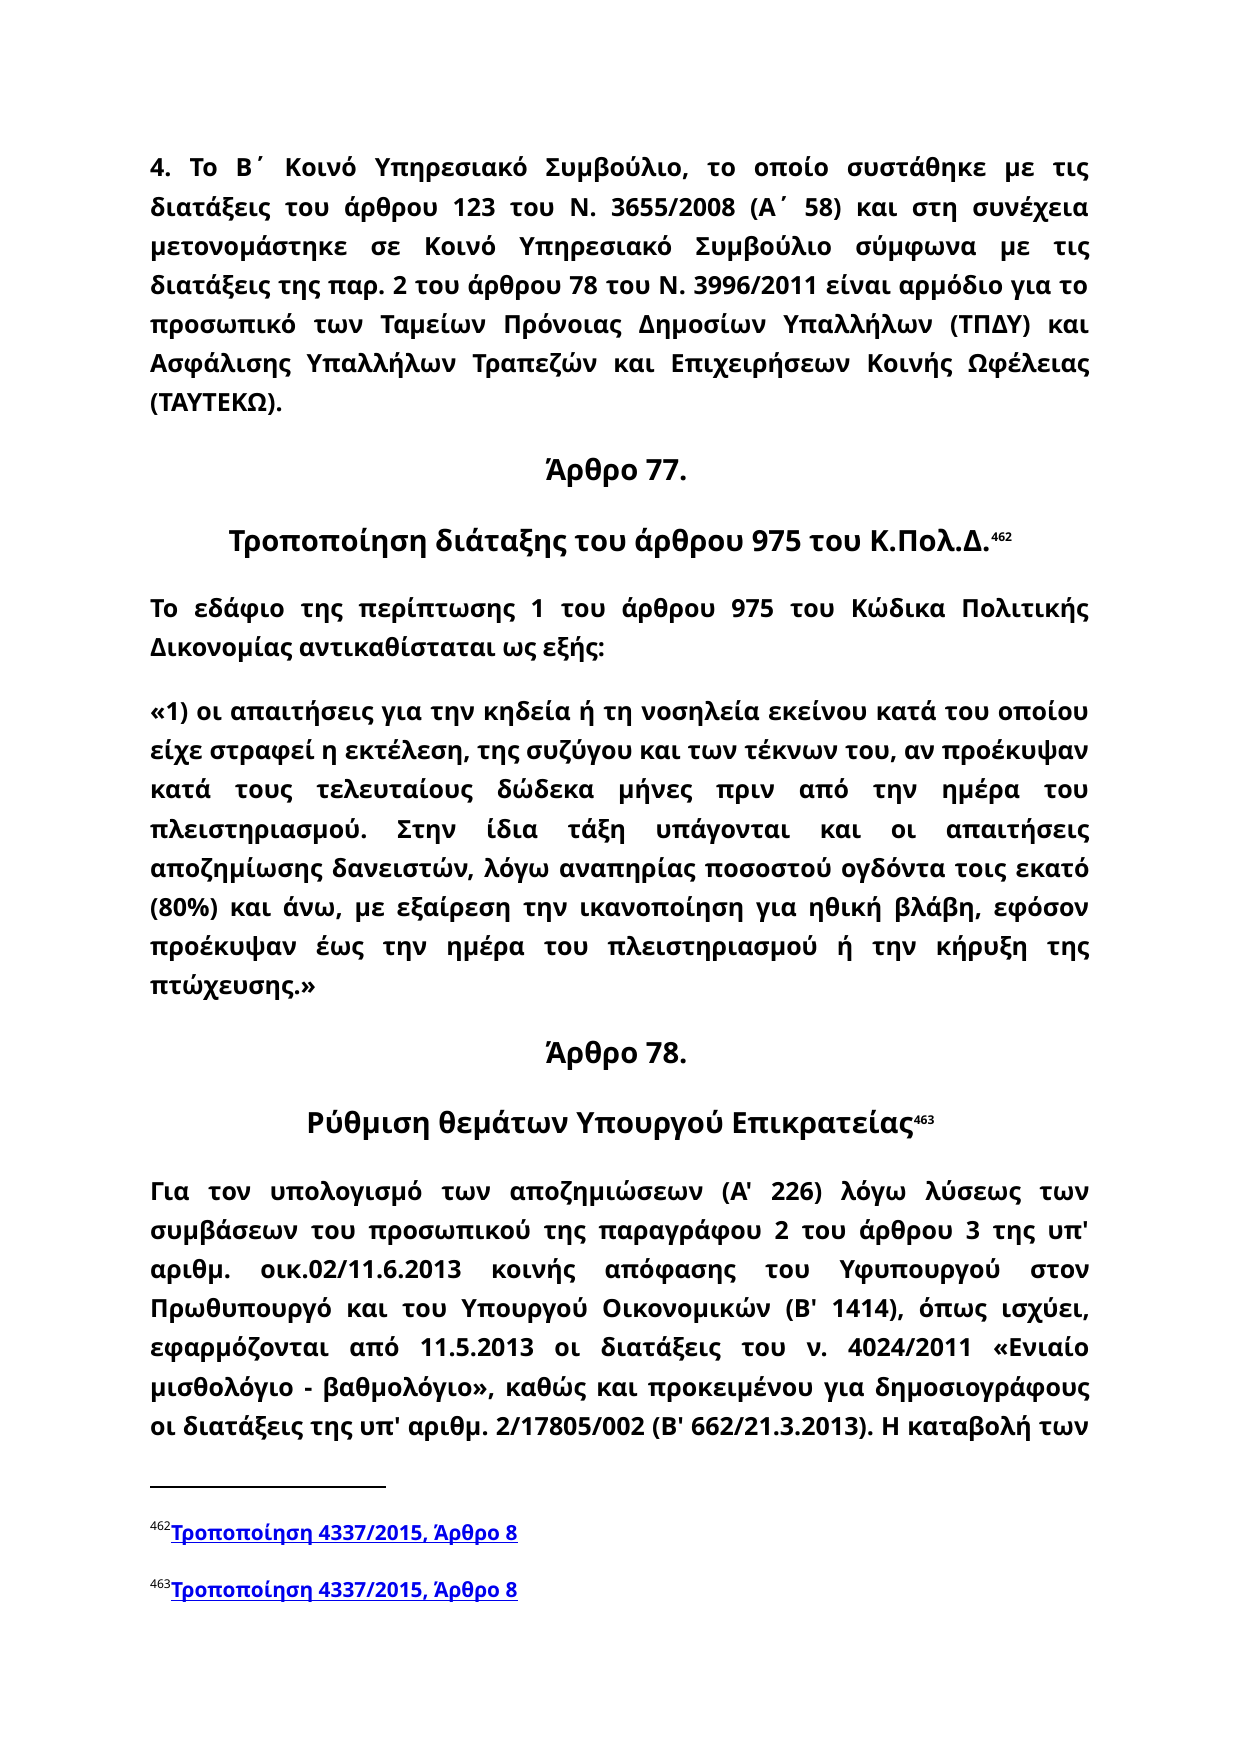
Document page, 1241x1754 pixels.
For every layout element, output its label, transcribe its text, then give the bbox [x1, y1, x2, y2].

subtitle Άρθρο 78. [150, 1032, 1090, 1072]
text Τροποποίηση 4337/2015, Άρθρο 8 [150, 1576, 1090, 1604]
text «1) οι απαιτήσεις για την κηδεία ή τη νοσηλεία εκείνου κατά του οποίου είχε στραφεί η εκτέλεση, της συζύγου και των τέκνων του, αν προέκυψαν κατά τους τελευταίους δώδεκα μήνες πριν από την ημέρα του πλειστηριασμού. Στην ίδια τάξη υπάγονται και οι απαιτήσεις αποζημίωσης δανειστών, λόγω αναπηρίας ποσοστού ογδόντα τοις εκατό (80%) και άνω, με εξαίρεση την ικανοποίηση για ηθική βλάβη, εφόσον προέκυψαν έως την ημέρα του πλειστηριασμού ή την κήρυξη της πτώχευσης.» [150, 694, 1090, 1002]
subtitle Τροποποίηση διάταξης του άρθρου 975 του Κ.Πολ.Δ. [150, 520, 1090, 559]
text Το εδάφιο της περίπτωσης 1 του άρθρου 975 του Κώδικα Πολιτικής Δικονομίας αντικαθίσταται ως εξής: [150, 590, 1090, 664]
text Τροποποίηση 4337/2015, Άρθρο 8 [150, 1518, 1090, 1546]
subtitle Άρθρο 77. [150, 449, 1090, 489]
subtitle Ρύθμιση θεμάτων Υπουργού Επικρατείας [150, 1103, 1090, 1142]
text Για τον υπολογισμό των αποζημιώσεων (Α' 226) λόγω λύσεως των συμβάσεων του προσωπικού της παραγράφου 2 του άρθρου 3 της υπ' αριθμ. οικ.02/11.6.2013 κοινής απόφασης του Υφυπουργού στον Πρωθυπουργό και του Υπουργού Οικονομικών (Β' 1414), όπως ισχύει, εφαρμόζονται από 11.5.2013 οι διατάξεις του ν. 4024/2011 «Ενιαίο μισθολόγιο - βαθμολόγιο», καθώς και προκειμένου για δημοσιογράφους οι διατάξεις της υπ' αριθμ. 2/17805/002 (Β' 662/21.3.2013). Η καταβολή των [150, 1173, 1090, 1442]
text 4. Το Β΄ Κοινό Υπηρεσιακό Συμβούλιο, το οποίο συστάθηκε με τις διατάξεις του άρθρου 123 του Ν. 3655/2008 (Α΄ 58) και στη συνέχεια μετονομάστηκε σε Κοινό Υπηρεσιακό Συμβούλιο σύμφωνα με τις διατάξεις της παρ. 2 του άρθρου 78 του Ν. 3996/2011 είναι αρμόδιο για το προσωπικό των Ταμείων Πρόνοιας Δημοσίων Υπαλλήλων (ΤΠΔΥ) και Ασφάλισης Υπαλλήλων Τραπεζών και Επιχειρήσεων Κοινής Ωφέλειας (ΤΑΥΤΕΚΩ). [150, 150, 1090, 419]
